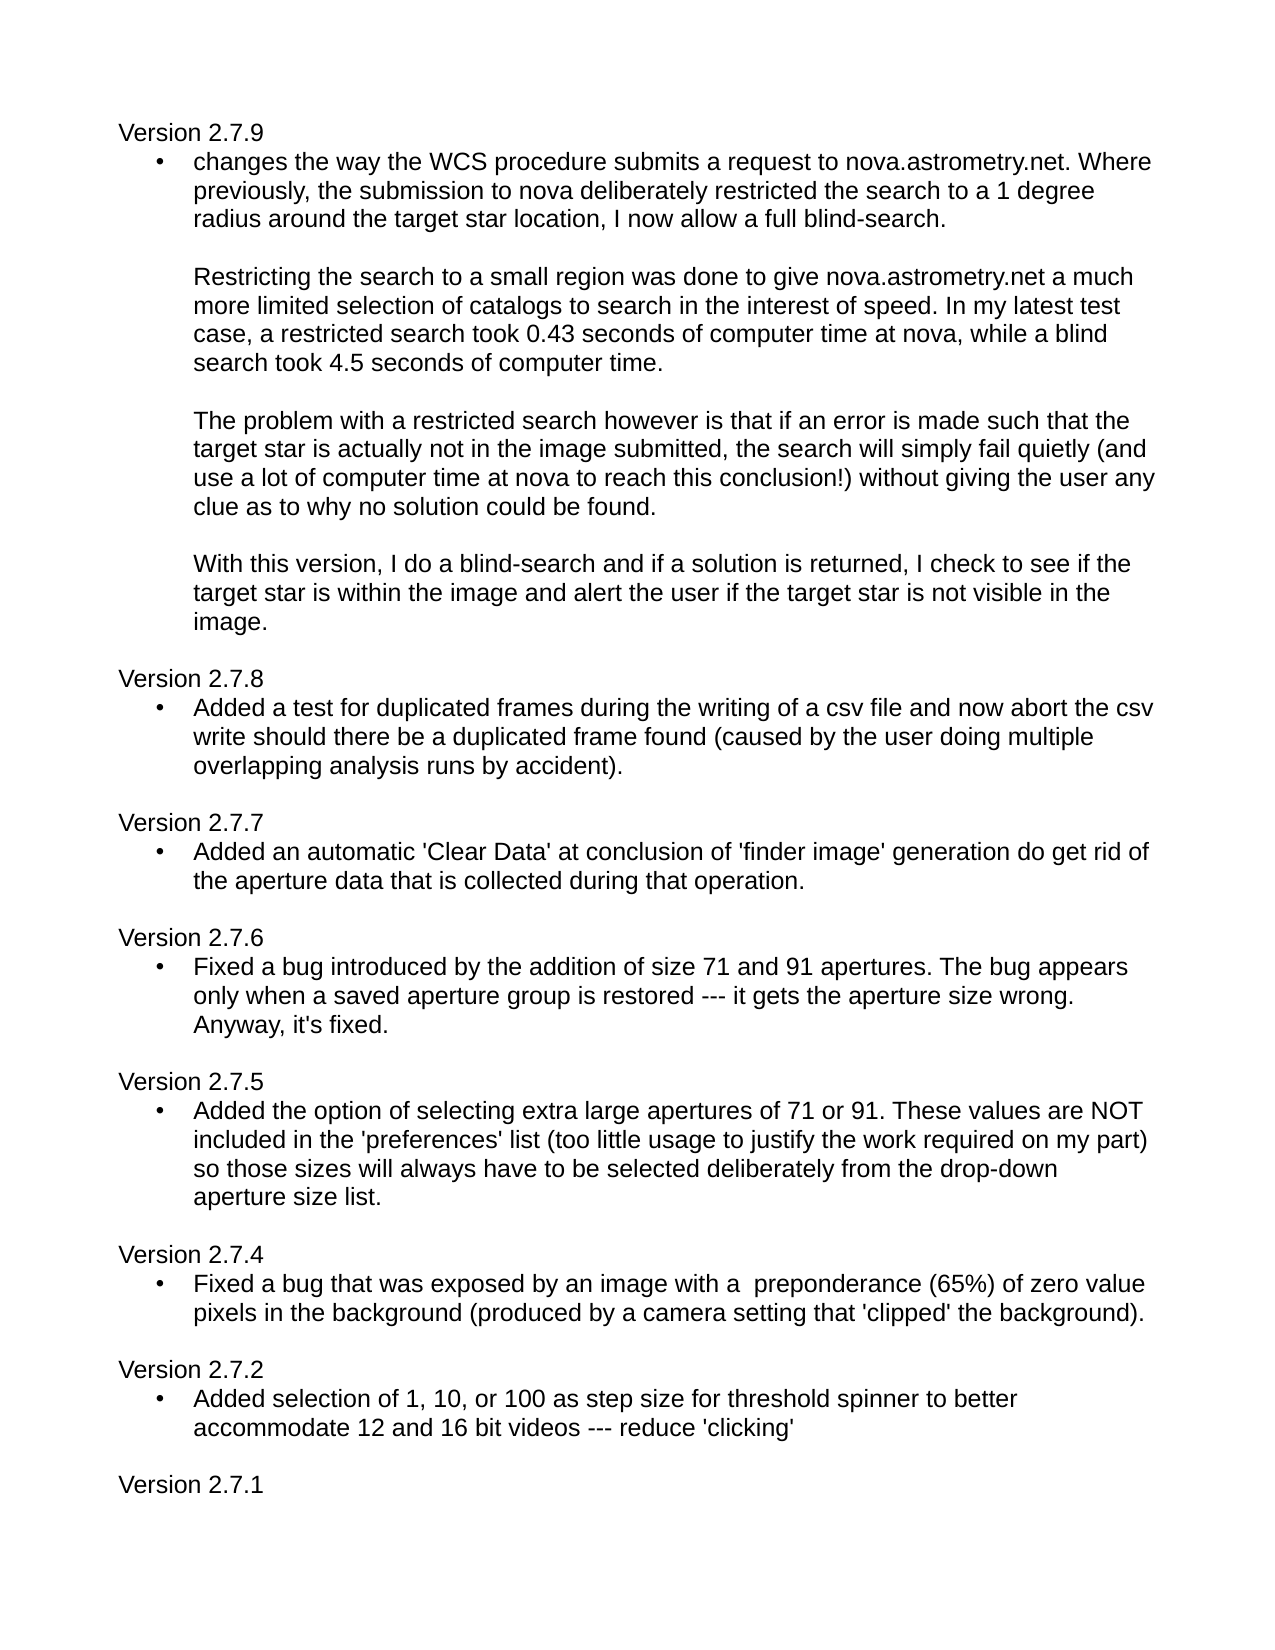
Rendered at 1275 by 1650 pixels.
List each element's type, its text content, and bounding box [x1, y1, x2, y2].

text Version 2.7.4 [118, 1240, 1157, 1269]
list Added selection of 1, 10, or 100 as step size for threshold spinner to better accommodate 12 and 16 bit videos --- reduce 'clicking' [156, 1384, 1157, 1441]
text Version 2.7.8 [118, 664, 1157, 693]
text Version 2.7.1 [118, 1470, 1157, 1499]
text Version 2.7.9 [118, 118, 1157, 147]
list Fixed a bug introduced by the addition of size 71 and 91 apertures. The bug appears only when a saved aperture group is restored --- it gets the aperture size wrong. Anyway, it's fixed. [156, 952, 1157, 1038]
text Version 2.7.6 [118, 923, 1157, 952]
list Added the option of selecting extra large apertures of 71 or 91. These values are NOT included in the 'preferences' list (too little usage to justify the work required on my part) so those sizes will always have to be selected deliberately from the drop-down aperture size list. [156, 1096, 1157, 1211]
list Fixed a bug that was exposed by an image with a preponderance (65%) of zero value pixels in the background (produced by a camera setting that 'clipped' the background). [156, 1269, 1157, 1326]
text Version 2.7.2 [118, 1355, 1157, 1384]
list Added a test for duplicated frames during the writing of a csv file and now abort the csv write should there be a duplicated frame found (caused by the user doing multiple overlapping analysis runs by accident). [156, 693, 1157, 808]
list changes the way the WCS procedure submits a request to nova.astrometry.net. Where previously, the submission to nova deliberately restricted the search to a 1 degree radius around the target star location, I now allow a full blind-search. Restricting the search to a small region was done to give nova.astrometry.net a much more limited selection of catalogs to search in the interest of speed. In my latest test case, a restricted search took 0.43 seconds of computer time at nova, while a blind search took 4.5 seconds of computer time. The problem with a restricted search however is that if an error is made such that the target star is actually not in the image submitted, the search will simply fail quietly (and use a lot of computer time at nova to reach this conclusion!) without giving the user any clue as to why no solution could be found. With this version, I do a blind-search and if a solution is returned, I check to see if the target star is within the image and alert the user if the target star is not visible in the image. [156, 147, 1157, 664]
list Added an automatic 'Clear Data' at conclusion of 'finder image' generation do get rid of the aperture data that is collected during that operation. [156, 837, 1157, 923]
text Version 2.7.7 [118, 808, 1157, 837]
text Version 2.7.5 [118, 1067, 1157, 1096]
